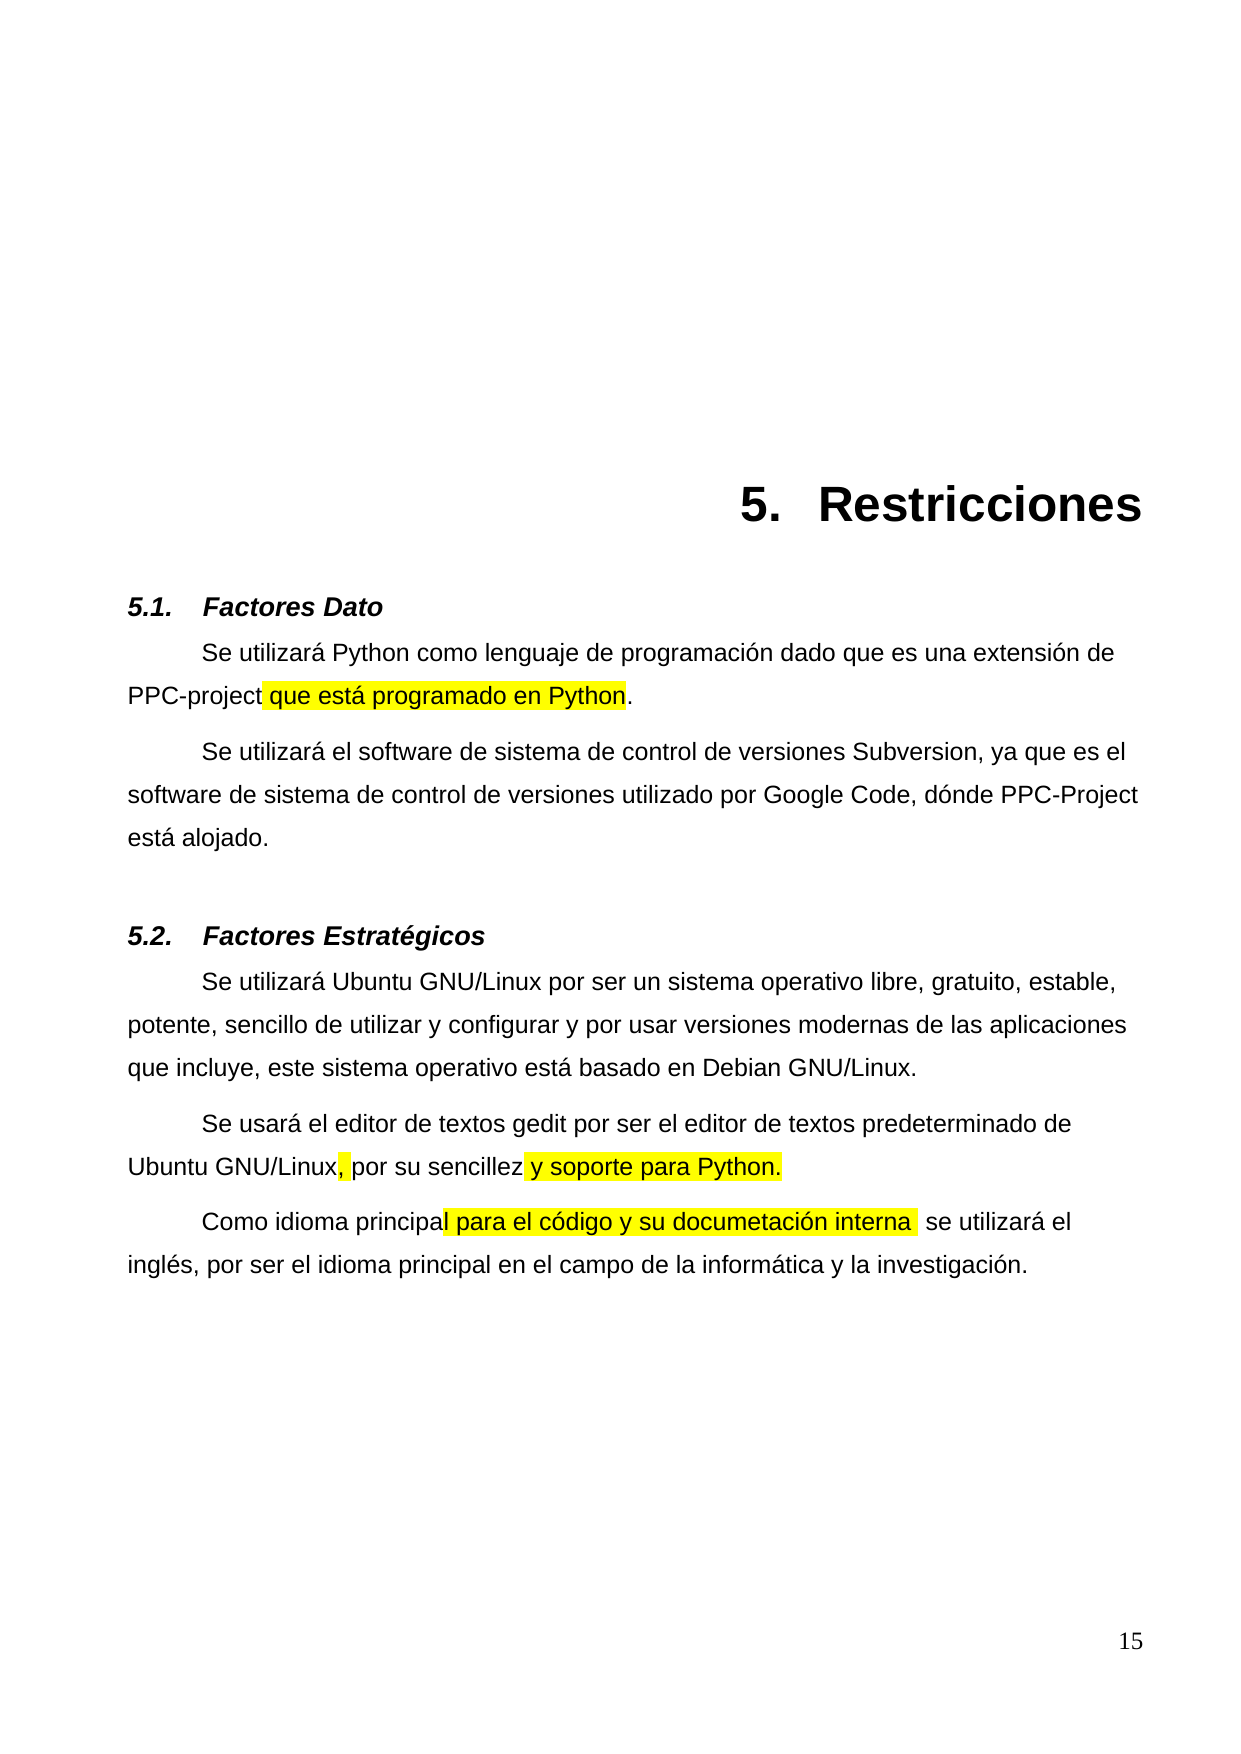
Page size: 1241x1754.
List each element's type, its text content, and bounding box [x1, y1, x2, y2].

subtitle Restricciones [127, 475, 1143, 532]
subtitle Factores Dato [127, 591, 1143, 622]
text Se utilizará Ubuntu GNU/Linux por ser un sistema operativo libre, gratuito, estable, potente, sencillo de utilizar y configurar y por usar versiones modernas de las aplicaciones que incluye, este sistema operativo está basado en Debian GNU/Linux. [127, 967, 1143, 1082]
text Se utilizará el software de sistema de control de versiones Subversion, ya que es el software de sistema de control de versiones utilizado por Google Code, dónde PPC-Project está alojado. [127, 737, 1143, 852]
subtitle Factores Estratégicos [127, 920, 1143, 951]
text Se usará el editor de textos gedit por ser el editor de textos predeterminado de Ubuntu GNU/Linux, por su sencillez y soporte para Python. [127, 1109, 1143, 1181]
text Como idioma principal para el código y su documetación interna se utilizará el inglés, por ser el idioma principal en el campo de la informática y la investigación. [127, 1207, 1143, 1279]
text Se utilizará Python como lenguaje de programación dado que es una extensión de PPC-project que está programado en Python. [127, 638, 1143, 710]
